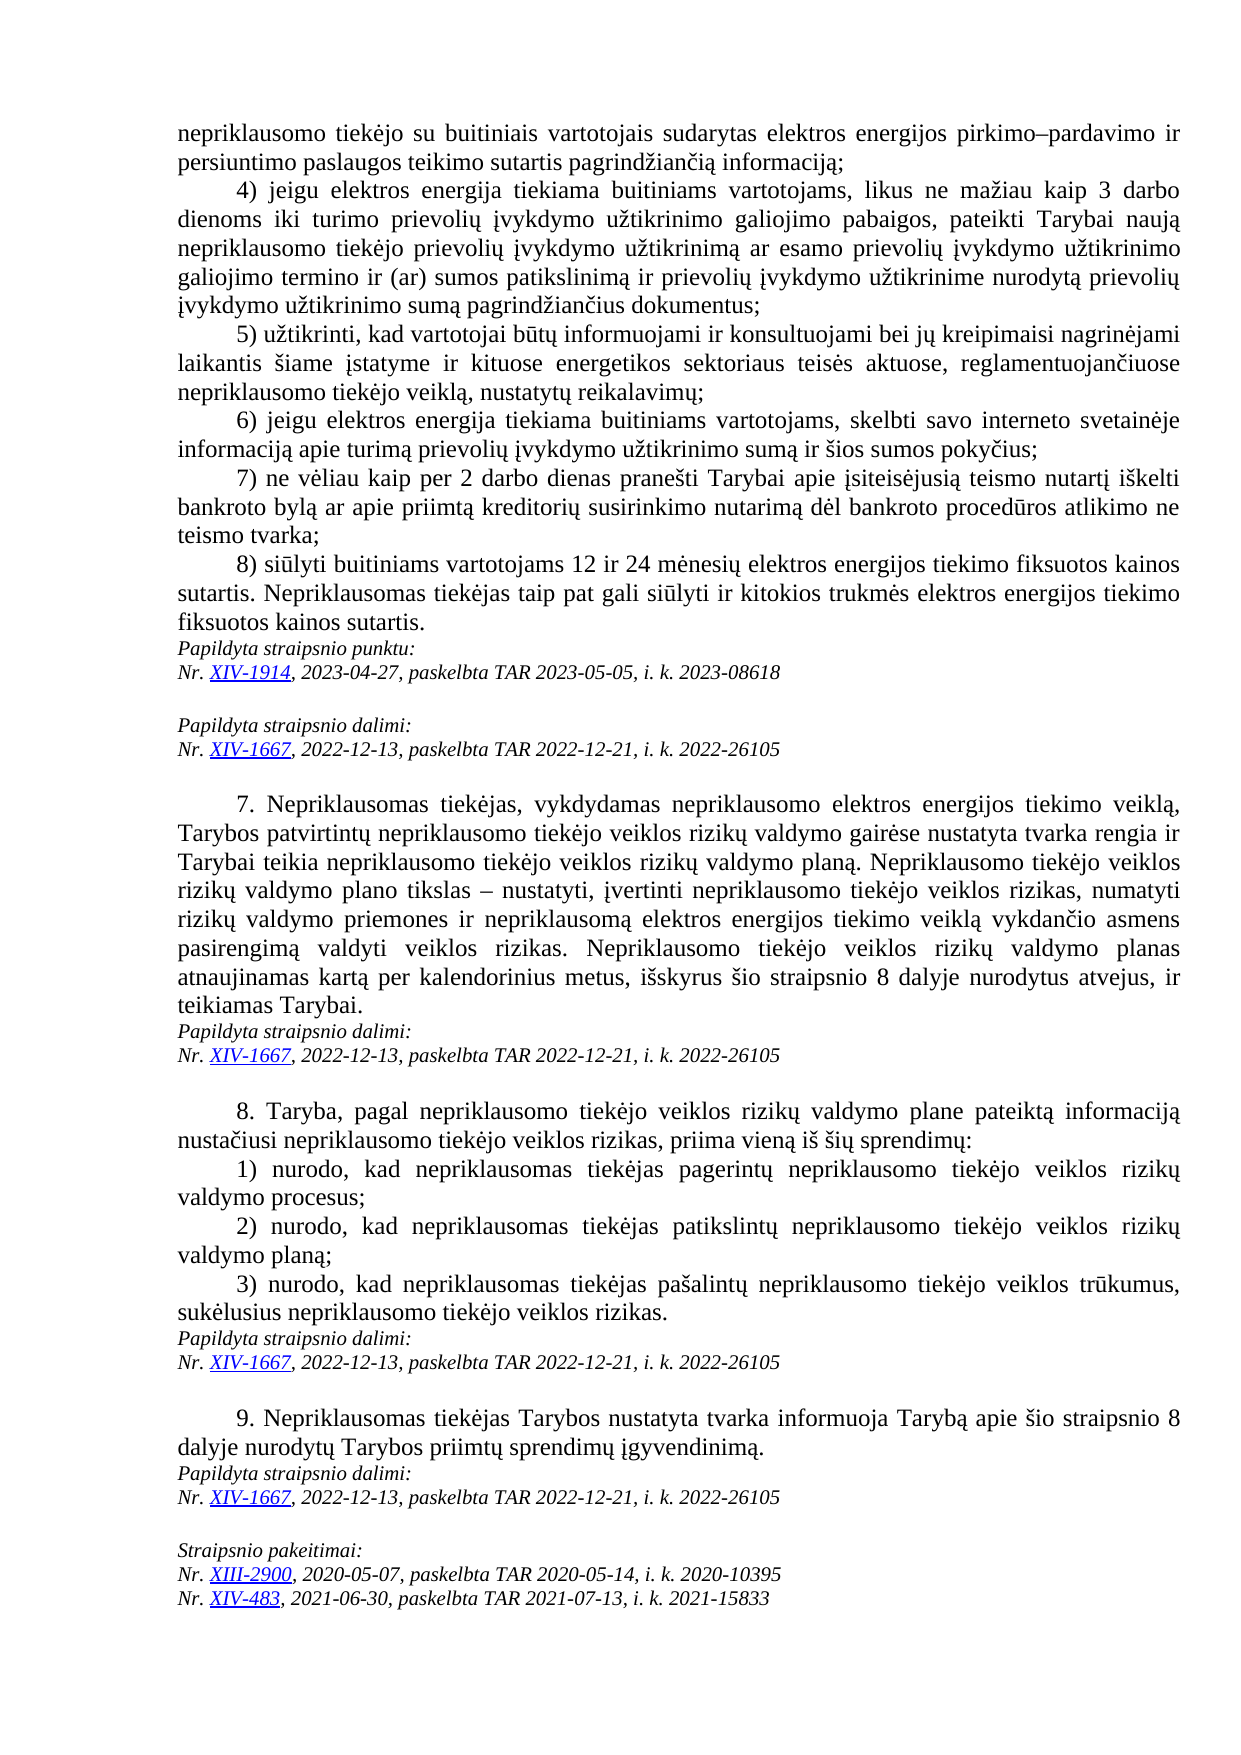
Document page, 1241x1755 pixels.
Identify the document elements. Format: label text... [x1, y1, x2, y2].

text 5) užtikrinti, kad vartotojai būtų informuojami ir konsultuojami bei jų kreipimaisi nagrinėjami laikantis šiame įstatyme ir kituose energetikos sektoriaus teisės aktuose, reglamentuojančiuose nepriklausomo tiekėjo veiklą, nustatytų reikalavimų; [177, 319, 1181, 406]
text Nr. XIV-1667, 2022-12-13, paskelbta TAR 2022-12-21, i. k. 2022-26105 [177, 1350, 1181, 1374]
text 1) nurodo, kad nepriklausomas tiekėjas pagerintų nepriklausomo tiekėjo veiklos rizikų valdymo procesus; [177, 1154, 1181, 1211]
text 7. Nepriklausomas tiekėjas, vykdydamas nepriklausomo elektros energijos tiekimo veiklą, Tarybos patvirtintų nepriklausomo tiekėjo veiklos rizikų valdymo gairėse nustatyta tvarka rengia ir Tarybai teikia nepriklausomo tiekėjo veiklos rizikų valdymo planą. Nepriklausomo tiekėjo veiklos rizikų valdymo plano tikslas – nustatyti, įvertinti nepriklausomo tiekėjo veiklos rizikas, numatyti rizikų valdymo priemones ir nepriklausomą elektros energijos tiekimo veiklą vykdančio asmens pasirengimą valdyti veiklos rizikas. Nepriklausomo tiekėjo veiklos rizikų valdymo planas atnaujinamas kartą per kalendorinius metus, išskyrus šio straipsnio 8 dalyje nurodytus atvejus, ir teikiamas Tarybai. [177, 789, 1181, 1019]
text Straipsnio pakeitimai: [177, 1537, 1181, 1562]
text Nr. XIV-1914, 2023-04-27, paskelbta TAR 2023-05-05, i. k. 2023-08618 [177, 660, 1181, 684]
text Nr. XIV-1667, 2022-12-13, paskelbta TAR 2022-12-21, i. k. 2022-26105 [177, 737, 1181, 761]
text Papildyta straipsnio punktu: [177, 636, 1181, 660]
text Papildyta straipsnio dalimi: [177, 1019, 1181, 1043]
text Nr. XIV-483, 2021-06-30, paskelbta TAR 2021-07-13, i. k. 2021-15833 [177, 1586, 1181, 1610]
text nepriklausomo tiekėjo su buitiniais vartotojais sudarytas elektros energijos pirkimo–pardavimo ir persiuntimo paslaugos teikimo sutartis pagrindžiančią informaciją; [177, 118, 1181, 176]
text Papildyta straipsnio dalimi: [177, 1461, 1181, 1485]
text 8. Taryba, pagal nepriklausomo tiekėjo veiklos rizikų valdymo plane pateiktą informaciją nustačiusi nepriklausomo tiekėjo veiklos rizikas, priima vieną iš šių sprendimų: [177, 1096, 1181, 1154]
text Nr. XIII-2900, 2020-05-07, paskelbta TAR 2020-05-14, i. k. 2020-10395 [177, 1562, 1181, 1586]
text Nr. XIV-1667, 2022-12-13, paskelbta TAR 2022-12-21, i. k. 2022-26105 [177, 1043, 1181, 1067]
text 3) nurodo, kad nepriklausomas tiekėjas pašalintų nepriklausomo tiekėjo veiklos trūkumus, sukėlusius nepriklausomo tiekėjo veiklos rizikas. [177, 1269, 1181, 1326]
text Nr. XIV-1667, 2022-12-13, paskelbta TAR 2022-12-21, i. k. 2022-26105 [177, 1485, 1181, 1509]
text 4) jeigu elektros energija tiekiama buitiniams vartotojams, likus ne mažiau kaip 3 darbo dienoms iki turimo prievolių įvykdymo užtikrinimo galiojimo pabaigos, pateikti Tarybai naują nepriklausomo tiekėjo prievolių įvykdymo užtikrinimą ar esamo prievolių įvykdymo užtikrinimo galiojimo termino ir (ar) sumos patikslinimą ir prievolių įvykdymo užtikrinime nurodytą prievolių įvykdymo užtikrinimo sumą pagrindžiančius dokumentus; [177, 176, 1181, 319]
text 8) siūlyti buitiniams vartotojams 12 ir 24 mėnesių elektros energijos tiekimo fiksuotos kainos sutartis. Nepriklausomas tiekėjas taip pat gali siūlyti ir kitokios trukmės elektros energijos tiekimo fiksuotos kainos sutartis. [177, 549, 1181, 636]
text Papildyta straipsnio dalimi: [177, 712, 1181, 737]
text Papildyta straipsnio dalimi: [177, 1326, 1181, 1350]
text 9. Nepriklausomas tiekėjas Tarybos nustatyta tvarka informuoja Tarybą apie šio straipsnio 8 dalyje nurodytų Tarybos priimtų sprendimų įgyvendinimą. [177, 1403, 1181, 1461]
text 6) jeigu elektros energija tiekiama buitiniams vartotojams, skelbti savo interneto svetainėje informaciją apie turimą prievolių įvykdymo užtikrinimo sumą ir šios sumos pokyčius; [177, 406, 1181, 463]
text 7) ne vėliau kaip per 2 darbo dienas pranešti Tarybai apie įsiteisėjusią teismo nutartį iškelti bankroto bylą ar apie priimtą kreditorių susirinkimo nutarimą dėl bankroto procedūros atlikimo ne teismo tvarka; [177, 463, 1181, 549]
text 2) nurodo, kad nepriklausomas tiekėjas patikslintų nepriklausomo tiekėjo veiklos rizikų valdymo planą; [177, 1211, 1181, 1269]
